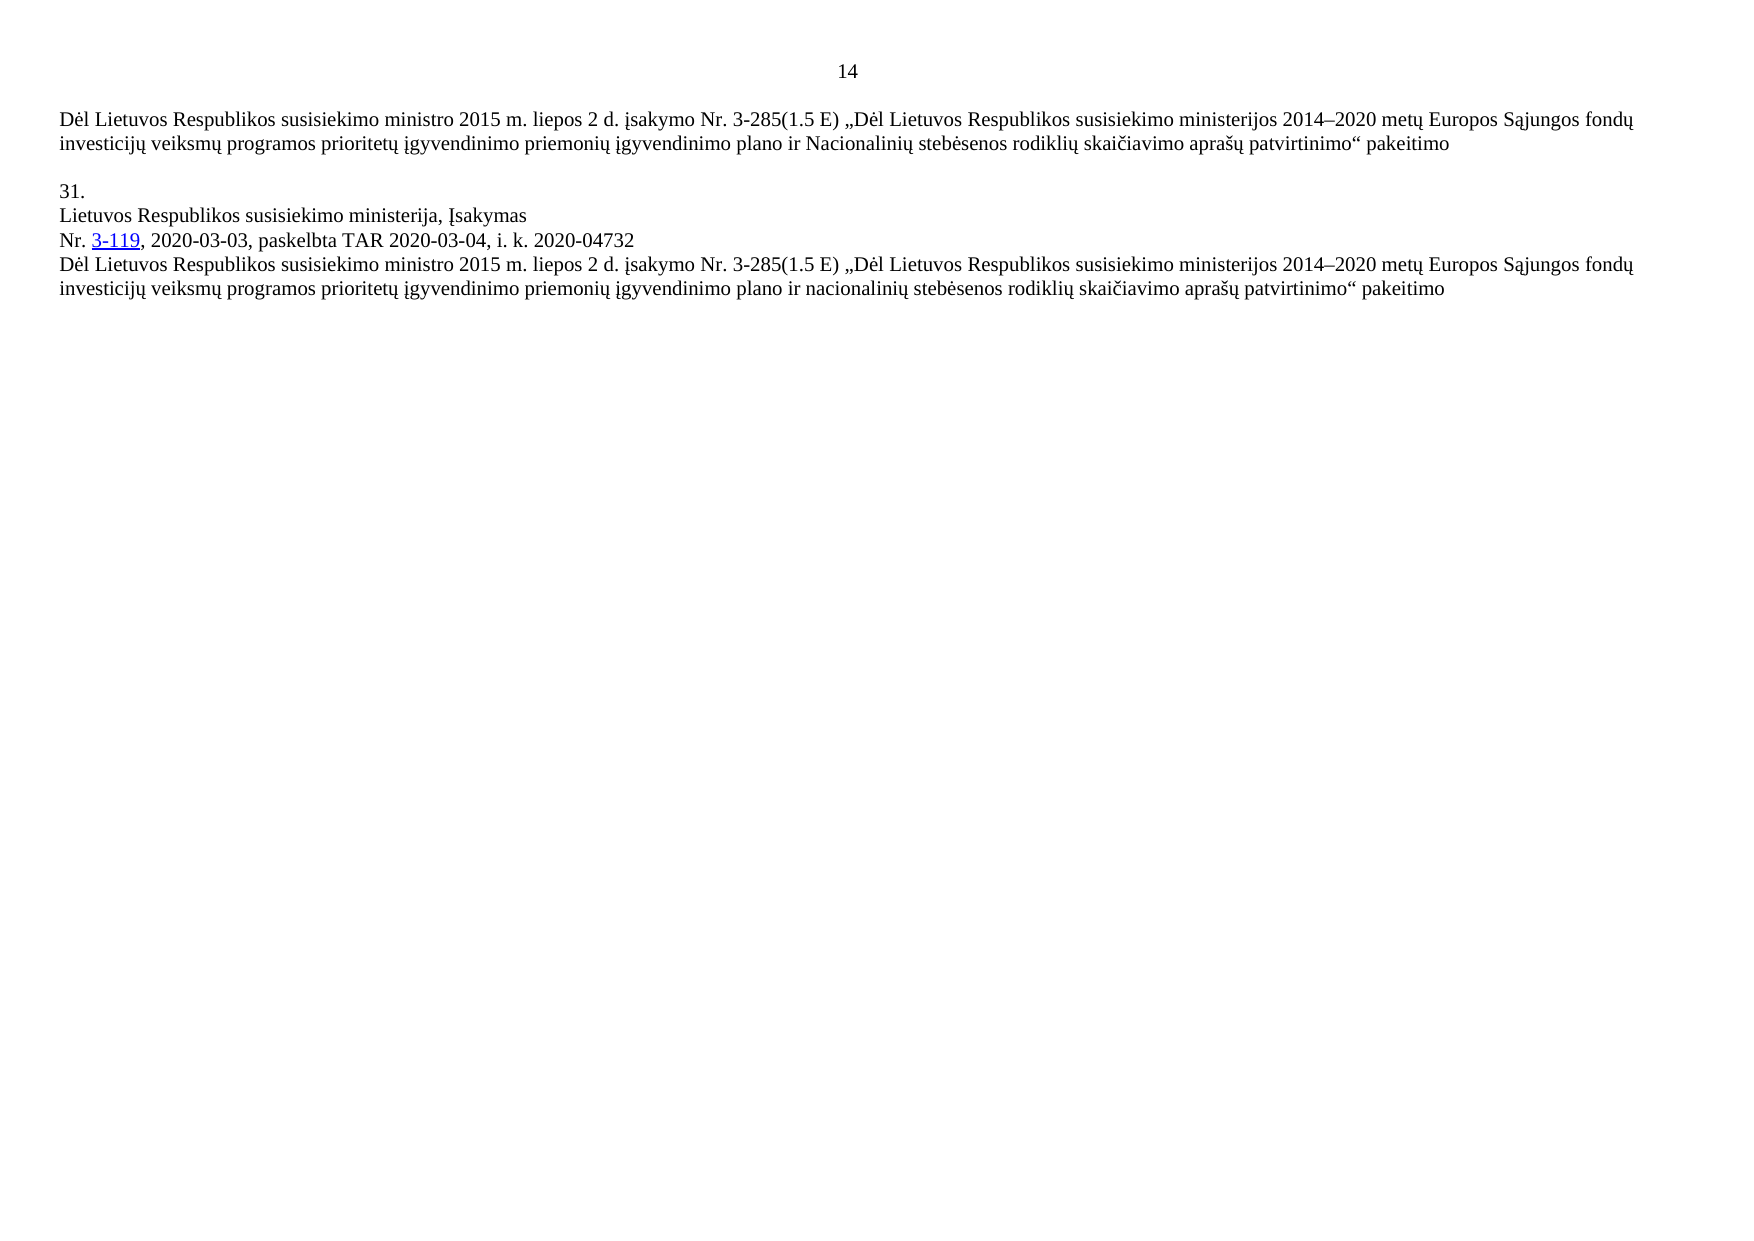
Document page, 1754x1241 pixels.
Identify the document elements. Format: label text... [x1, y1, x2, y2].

text Lietuvos Respublikos susisiekimo ministerija, Įsakymas [59, 203, 1636, 227]
text Dėl Lietuvos Respublikos susisiekimo ministro 2015 m. liepos 2 d. įsakymo Nr. 3-285(1.5 E) „Dėl Lietuvos Respublikos susisiekimo ministerijos 2014–2020 metų Europos Sąjungos fondų investicijų veiksmų programos prioritetų įgyvendinimo priemonių įgyvendinimo plano ir nacionalinių stebėsenos rodiklių skaičiavimo aprašų patvirtinimo“ pakeitimo [59, 252, 1636, 300]
text Nr. 3-119, 2020-03-03, paskelbta TAR 2020-03-04, i. k. 2020-04732 [59, 227, 1636, 252]
text Dėl Lietuvos Respublikos susisiekimo ministro 2015 m. liepos 2 d. įsakymo Nr. 3-285(1.5 E) „Dėl Lietuvos Respublikos susisiekimo ministerijos 2014–2020 metų Europos Sąjungos fondų investicijų veiksmų programos prioritetų įgyvendinimo priemonių įgyvendinimo plano ir Nacionalinių stebėsenos rodiklių skaičiavimo aprašų patvirtinimo“ pakeitimo [59, 107, 1636, 155]
text 31. [59, 179, 1636, 203]
